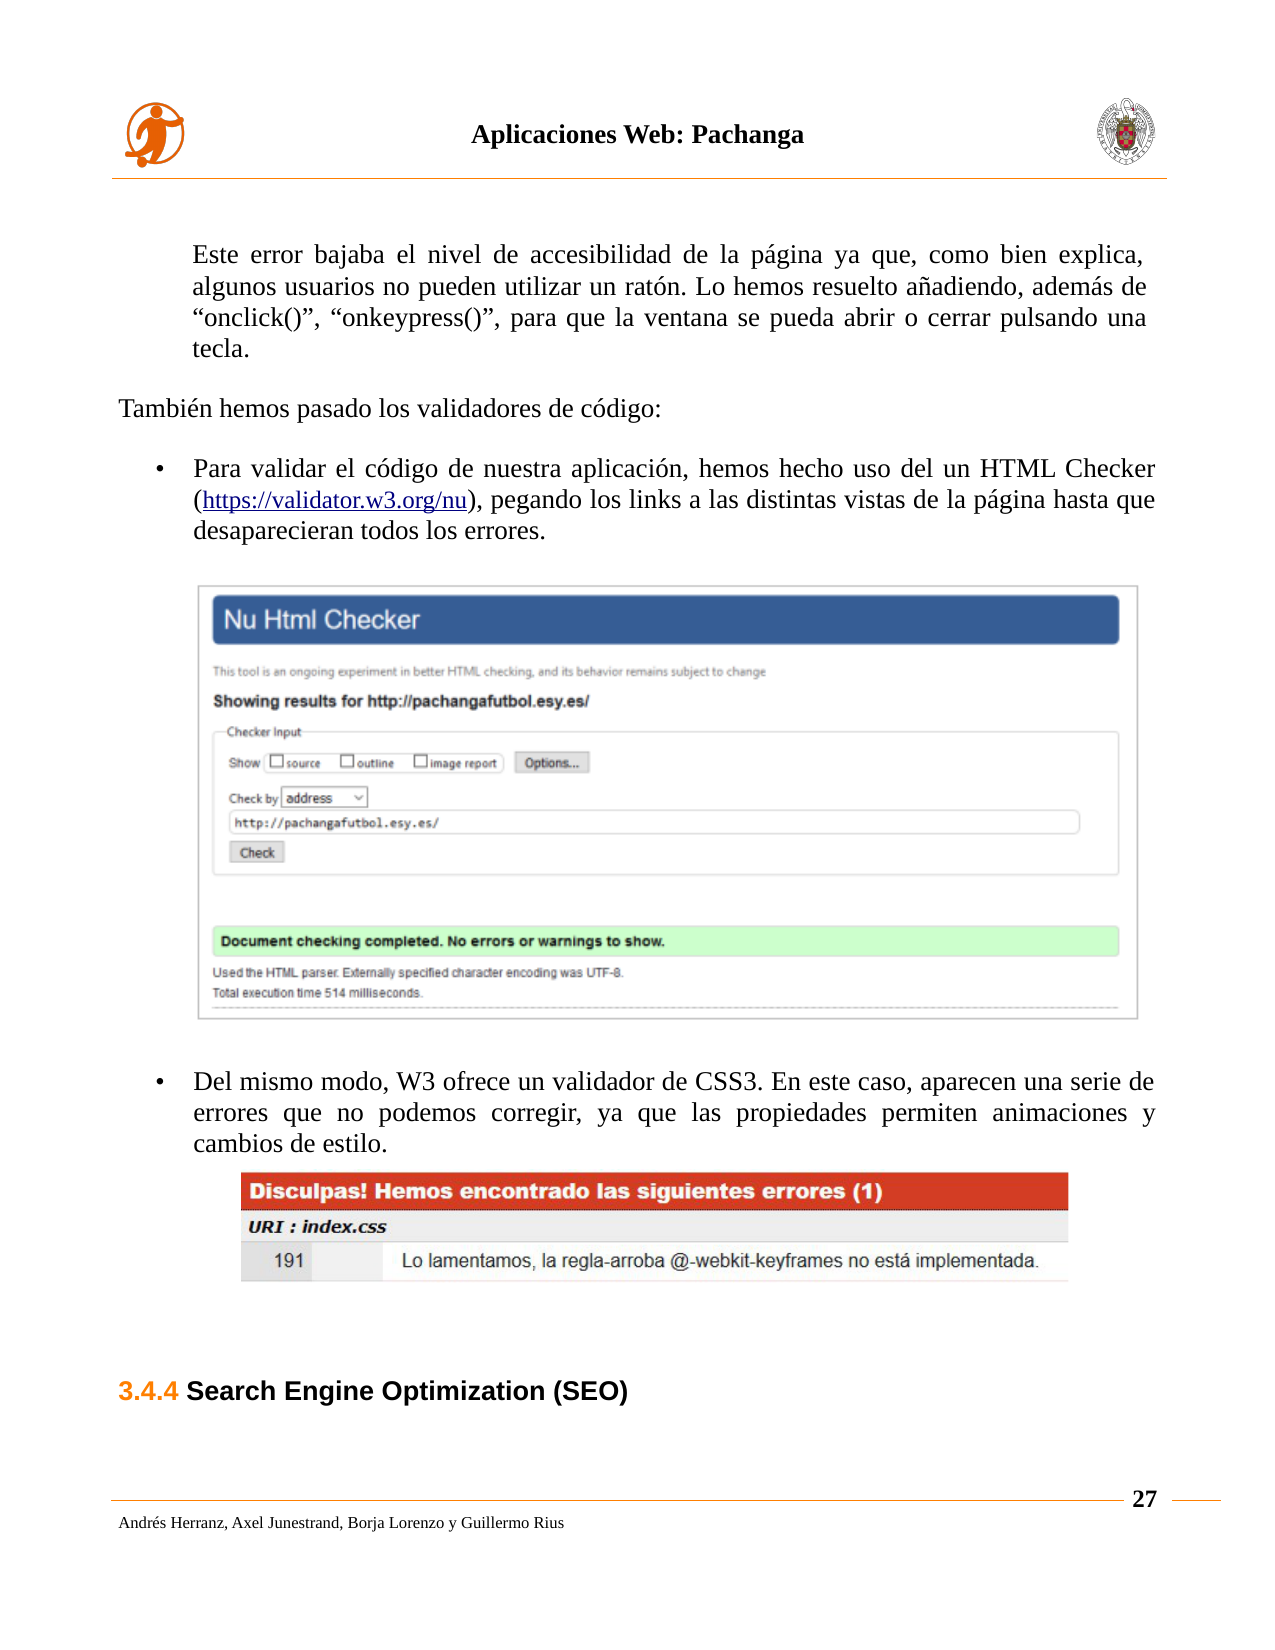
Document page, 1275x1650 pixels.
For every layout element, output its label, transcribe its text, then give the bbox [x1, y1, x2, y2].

subtitle 3.4.4 Search Engine Optimization (SEO) [118, 1374, 1157, 1406]
text Este error bajaba el nivel de accesibilidad de la página ya que, como bien explica, algunos usuarios no pueden utilizar un ratón. Lo hemos resuelto añadiendo, además de “onclick()”, “onkeypress()”, para que la ventana se pueda abrir o cerrar pulsando una tecla. [118, 239, 1157, 363]
picture [241, 1169, 1069, 1291]
list Del mismo modo, W3 ofrece un validador de CSS3. En este caso, aparecen una serie de errores que no podemos corregir, ya que las propiedades permiten animaciones y cambios de estilo. [156, 1065, 1157, 1159]
text También hemos pasado los validadores de código: [118, 392, 1157, 423]
picture [187, 574, 1150, 1037]
list Para validar el código de nuestra aplicación, hemos hecho uso del un HTML Checker (https://validator.w3.org/nu), pegando los links a las distintas vistas de la página hasta que desaparecieran todos los errores. [156, 452, 1157, 545]
picture [1095, 96, 1157, 167]
picture [118, 94, 188, 178]
